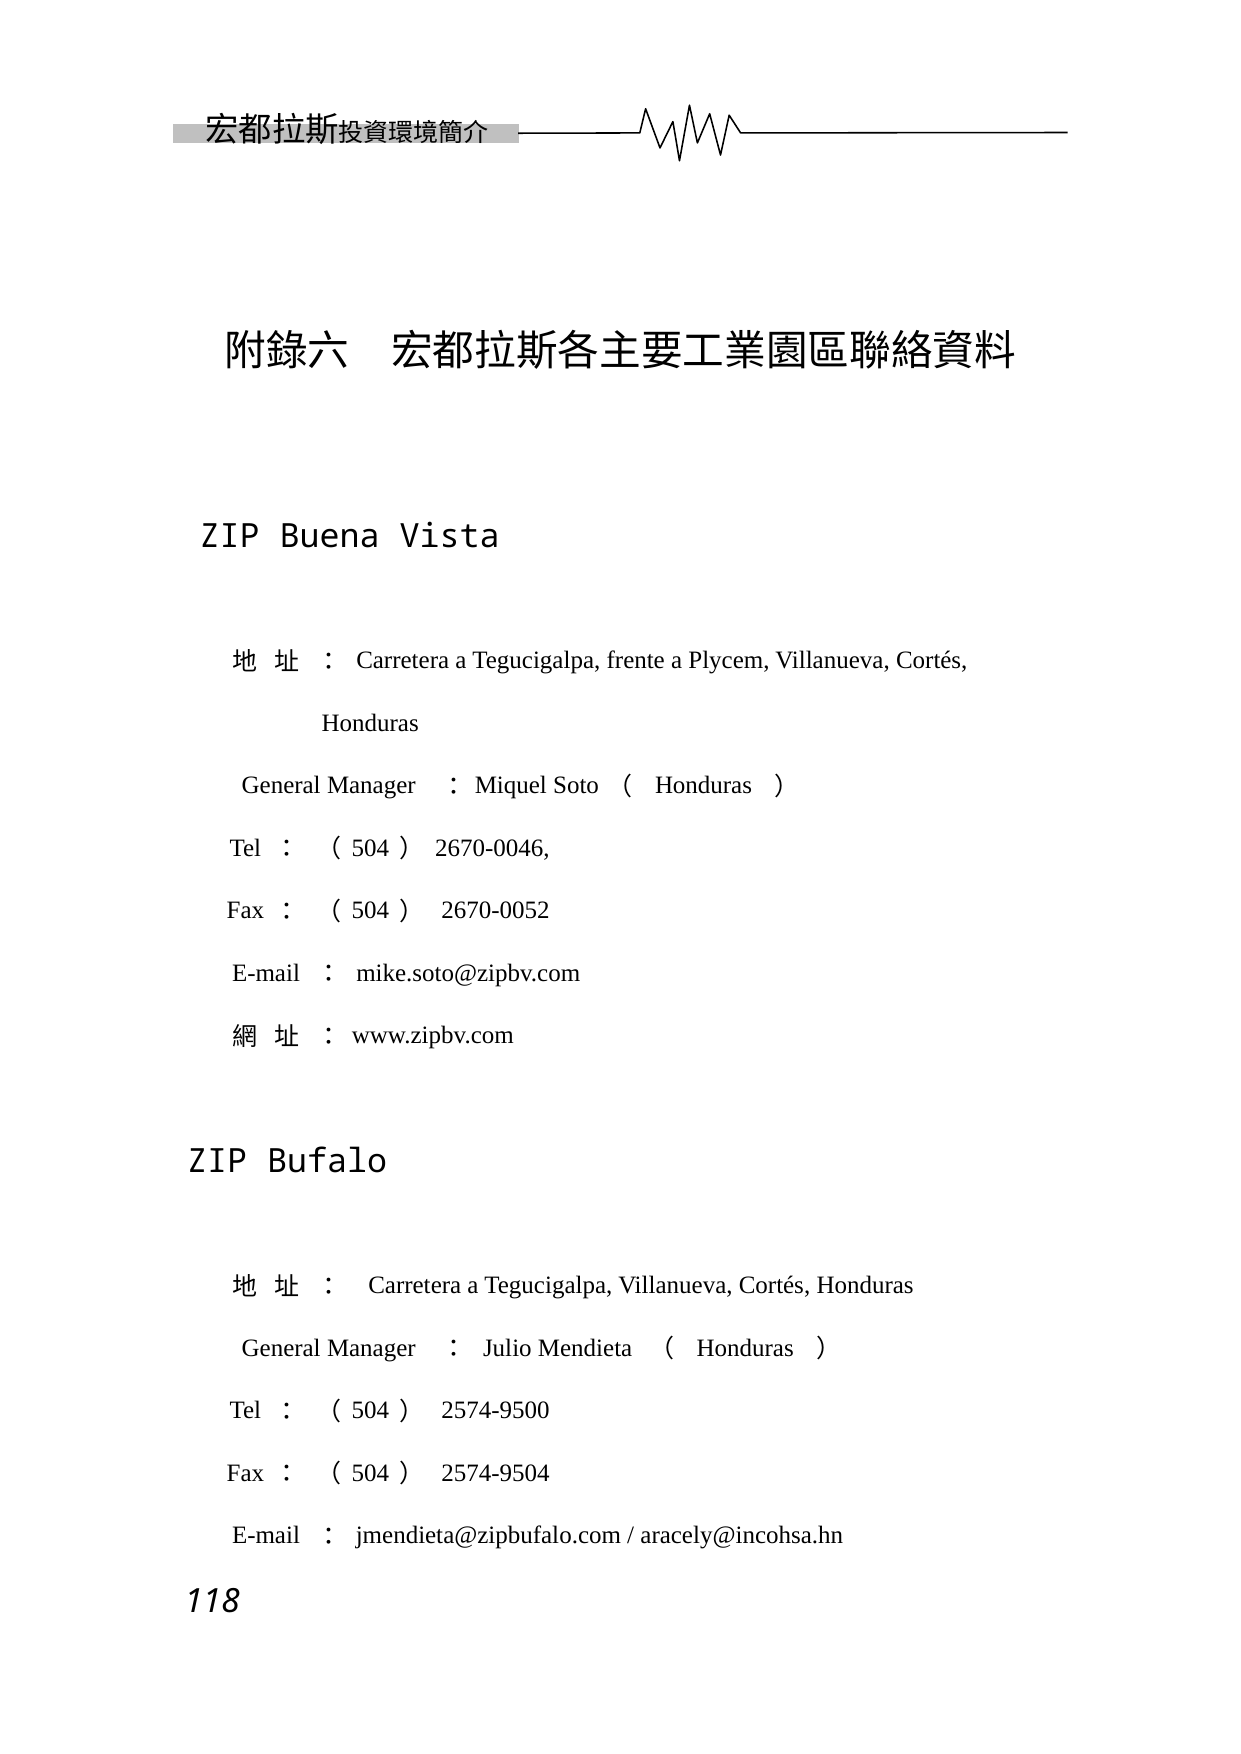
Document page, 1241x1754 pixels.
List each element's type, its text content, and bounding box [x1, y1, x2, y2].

text ZIP Bufalo [183, 1118, 1058, 1180]
text General Manager：Julio Mendieta（Honduras） [207, 1305, 1058, 1368]
text 地址：Carretera a Tegucigalpa, frente a Plycem, Villanueva, Cortés, Honduras [207, 618, 1058, 743]
text ZIP Buena Vista [183, 493, 1058, 555]
text E-mail：mike.soto@zipbv.com [207, 930, 1058, 993]
text Fax：（504）2574-9504 [207, 1430, 1058, 1493]
text General Manager：Miquel Soto（Honduras） [207, 743, 1058, 805]
text E-mail：jmendieta@zipbufalo.com / aracely@incohsa.hn [207, 1493, 1058, 1555]
text 網址：www.zipbv.com [207, 993, 1058, 1055]
text Tel：（504）2670-0046, [207, 805, 1058, 868]
text 地址：Carretera a Tegucigalpa, Villanueva, Cortés, Honduras [207, 1243, 1058, 1305]
text Fax：（504）2670-0052 [207, 868, 1058, 930]
text 附錄六 宏都拉斯各主要工業園區聯絡資料 [183, 305, 1058, 368]
text Tel：（504）2574-9500 [207, 1368, 1058, 1430]
